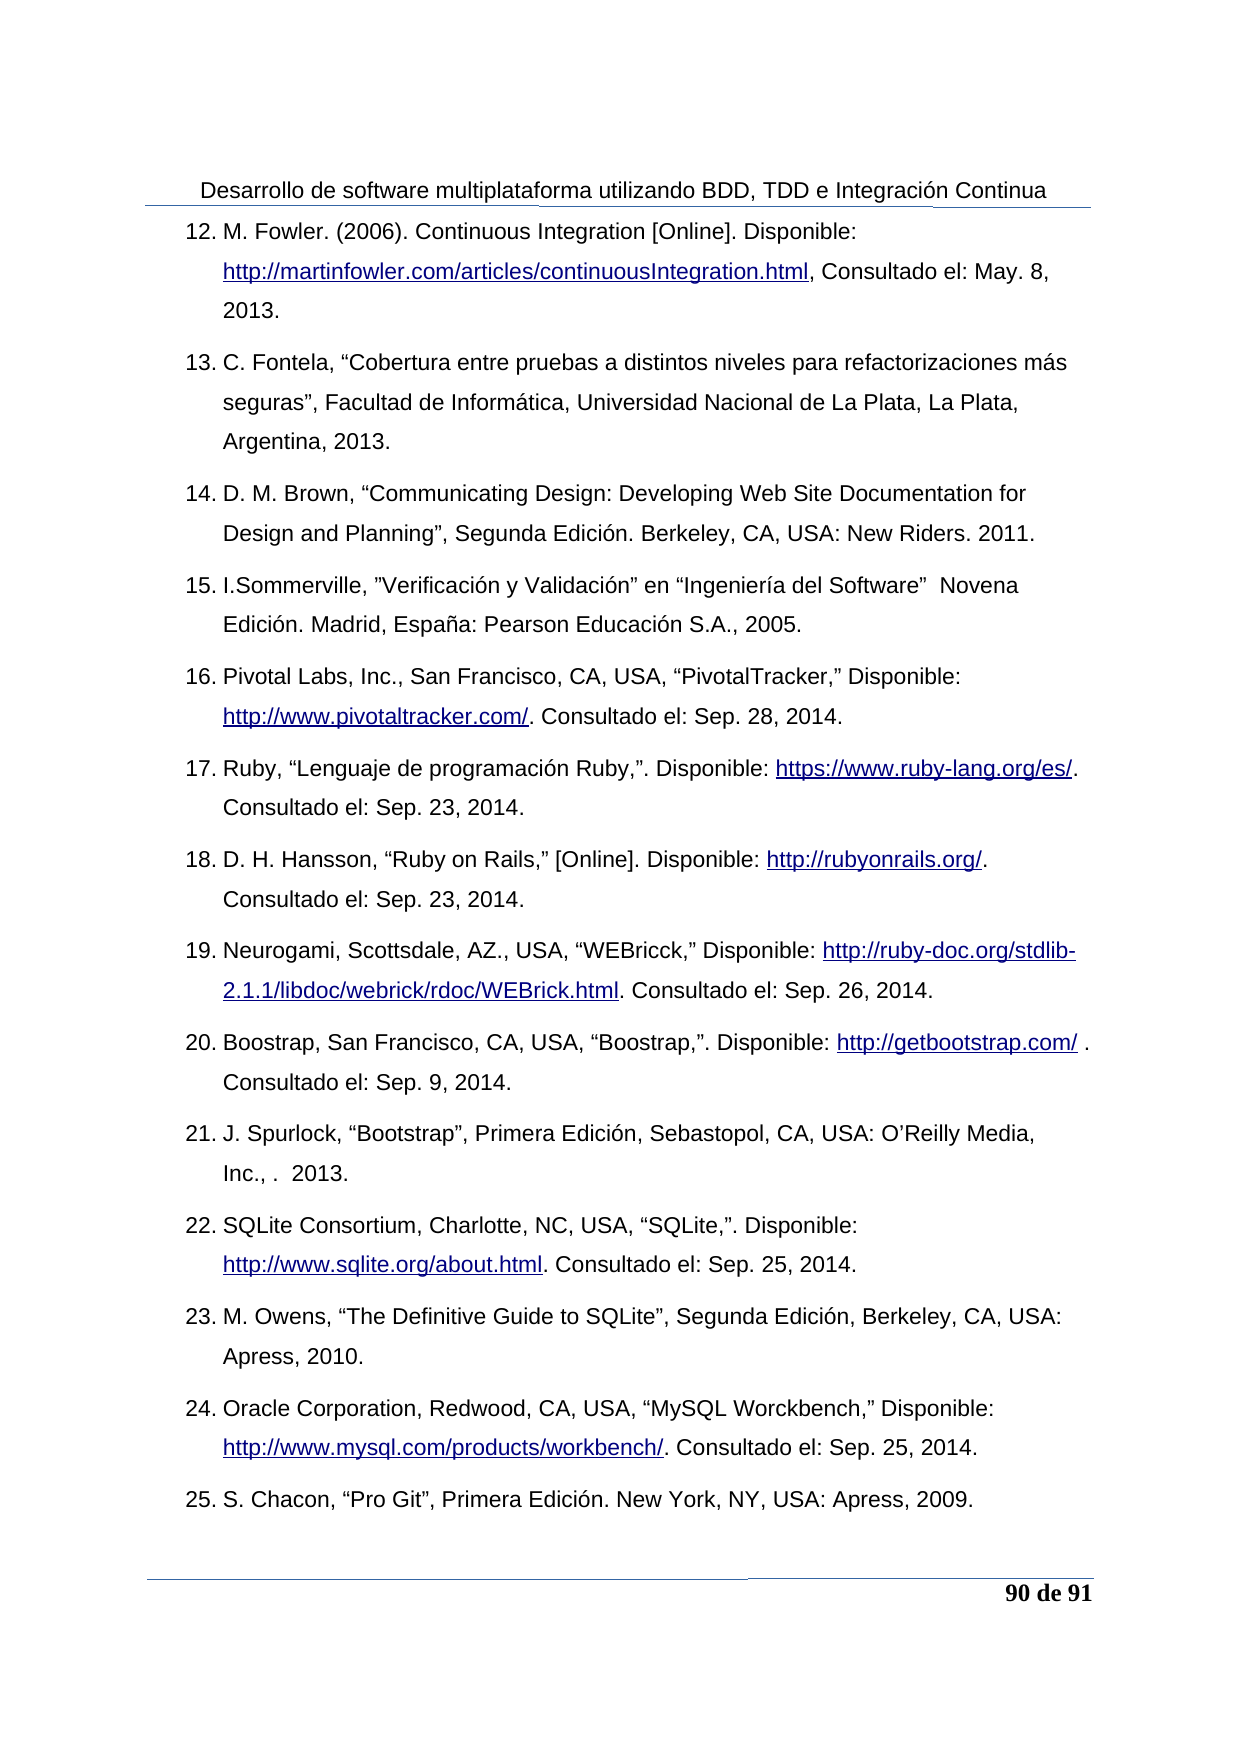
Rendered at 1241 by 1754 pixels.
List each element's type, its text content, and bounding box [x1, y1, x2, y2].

subtitle S. Chacon, “Pro Git”, Primera Edición. New York, NY, USA: Apress, 2009. [185, 1486, 1093, 1513]
subtitle Pivotal Labs, Inc., San Francisco, CA, USA, “PivotalTracker,” Disponible: http://www.pivotaltracker.com/. Consultado el: Sep. 28, 2014. [185, 663, 1093, 729]
subtitle Ruby, “Lenguaje de programación Ruby,”. Disponible: https://www.ruby-lang.org/es/. Consultado el: Sep. 23, 2014. [185, 754, 1093, 820]
subtitle D. M. Brown, “Communicating Design: Developing Web Site Documentation for Design and Planning”, Segunda Edición. Berkeley, CA, USA: New Riders. 2011. [185, 480, 1093, 546]
subtitle SQLite Consortium, Charlotte, NC, USA, “SQLite,”. Disponible: http://www.sqlite.org/about.html. Consultado el: Sep. 25, 2014. [185, 1212, 1093, 1278]
subtitle J. Spurlock, “Bootstrap”, Primera Edición, Sebastopol, CA, USA: O’Reilly Media, Inc., . 2013. [185, 1120, 1093, 1186]
subtitle C. Fontela, “Cobertura entre pruebas a distintos niveles para refactorizaciones más seguras”, Facultad de Informática, Universidad Nacional de La Plata, La Plata, Argentina, 2013. [185, 349, 1093, 454]
subtitle Neurogami, Scottsdale, AZ., USA, “WEBricck,” Disponible: http://ruby-doc.org/stdlib-2.1.1/libdoc/webrick/rdoc/WEBrick.html. Consultado el: Sep. 26, 2014. [185, 937, 1093, 1003]
subtitle D. H. Hansson, “Ruby on Rails,” [Online]. Disponible: http://rubyonrails.org/. Consultado el: Sep. 23, 2014. [185, 846, 1093, 912]
subtitle I.Sommerville, ”Verificación y Validación” en “Ingeniería del Software” Novena Edición. Madrid, España: Pearson Educación S.A., 2005. [185, 572, 1093, 637]
subtitle Oracle Corporation, Redwood, CA, USA, “MySQL Worckbench,” Disponible: http://www.mysql.com/products/workbench/. Consultado el: Sep. 25, 2014. [185, 1395, 1093, 1461]
subtitle M. Fowler. (2006). Continuous Integration [Online]. Disponible: http://martinfowler.com/articles/continuousIntegration.html, Consultado el: May. 8, 2013. [185, 218, 1093, 324]
subtitle M. Owens, “The Definitive Guide to SQLite”, Segunda Edición, Berkeley, CA, USA: Apress, 2010. [185, 1303, 1093, 1369]
subtitle Boostrap, San Francisco, CA, USA, “Boostrap,”. Disponible: http://getbootstrap.com/ . Consultado el: Sep. 9, 2014. [185, 1029, 1093, 1095]
